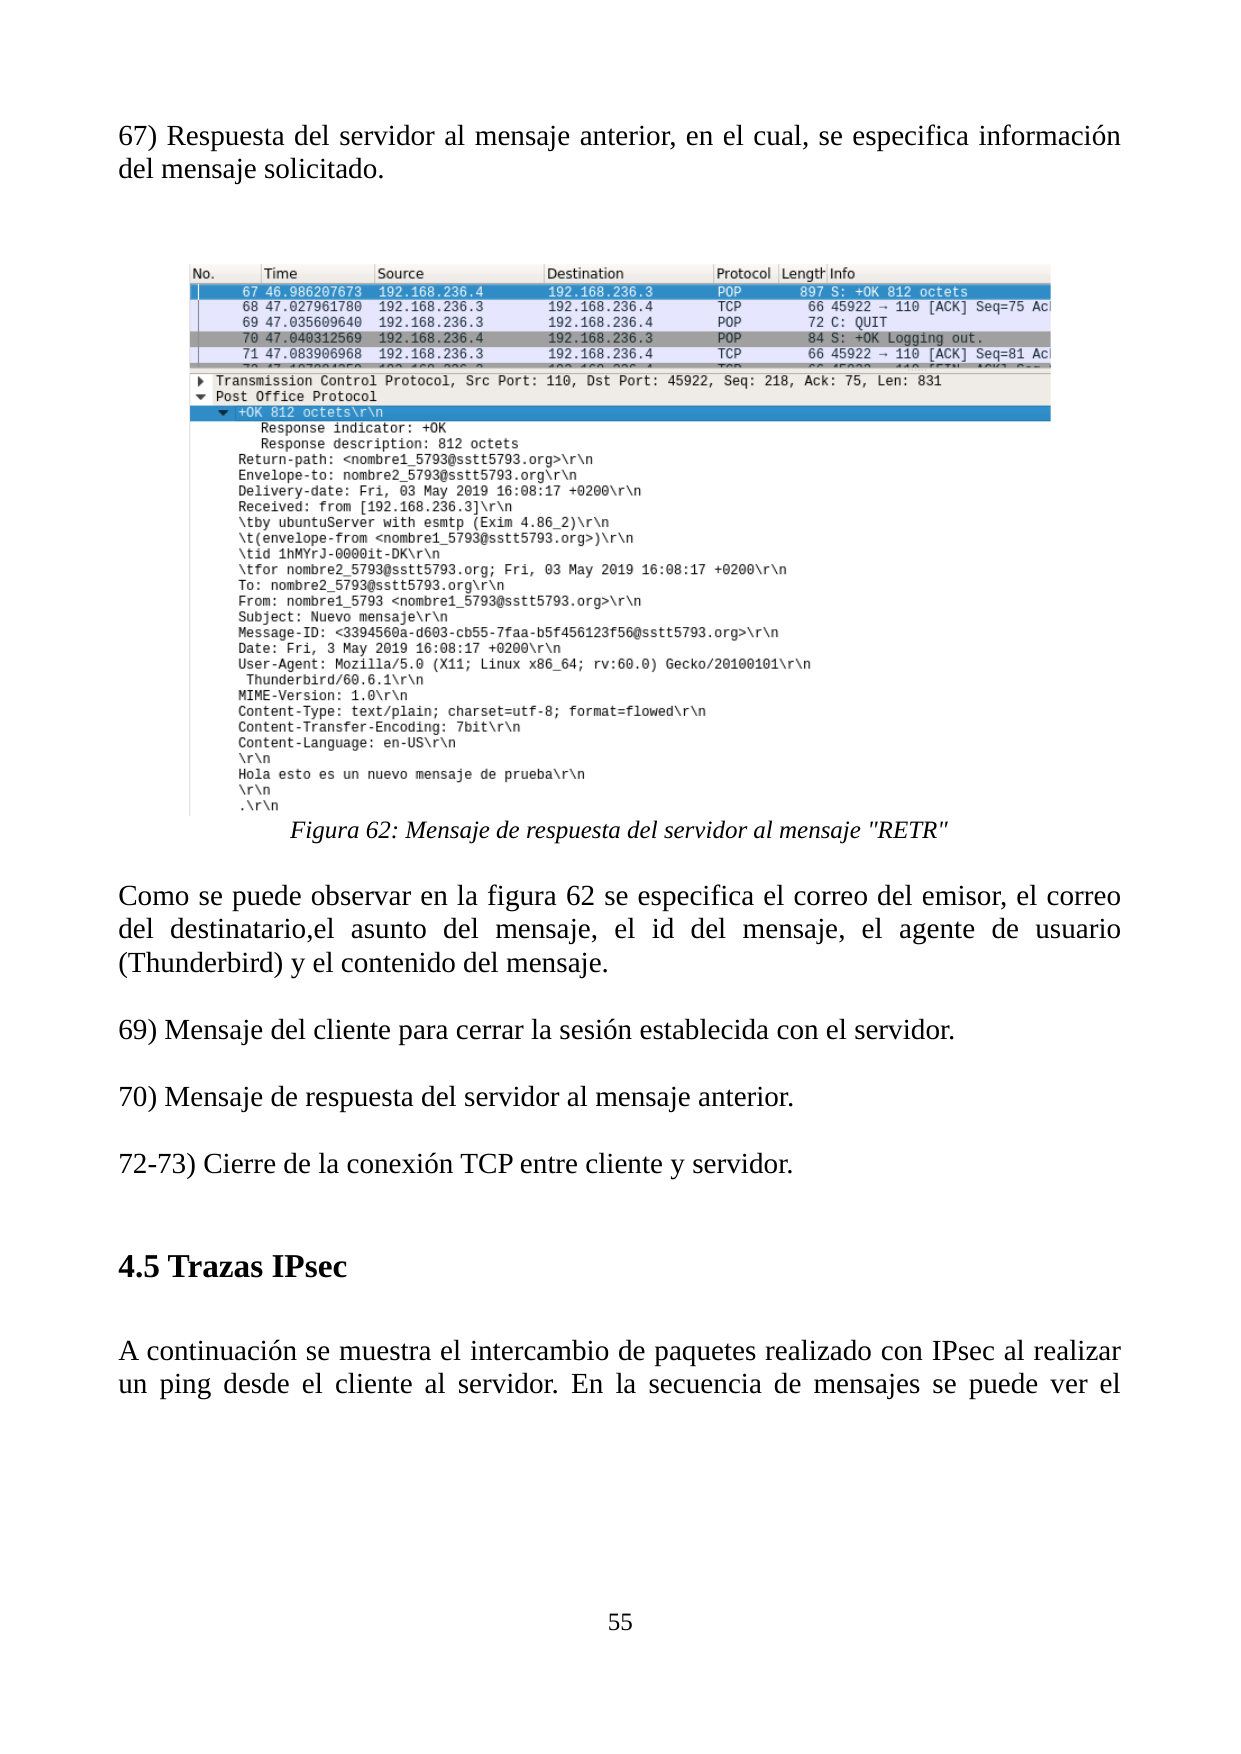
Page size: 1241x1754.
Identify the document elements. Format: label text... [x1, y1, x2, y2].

text A continuación se muestra el intercambio de paquetes realizado con IPsec al realizar un ping desde el cliente al servidor. En la secuencia de mensajes se puede ver el [118, 1333, 1122, 1400]
text Figura 62: Mensaje de respuesta del servidor al mensaje "RETR" [189, 816, 1051, 844]
text 70) Mensaje de respuesta del servidor al mensaje anterior. [118, 1079, 1122, 1112]
text 72-73) Cierre de la conexión TCP entre cliente y servidor. [118, 1146, 1122, 1179]
text 67) Respuesta del servidor al mensaje anterior, en el cual, se especifica información del mensaje solicitado. [118, 118, 1122, 185]
text 4.5 Trazas IPsec [118, 1247, 1122, 1285]
text 69) Mensaje del cliente para cerrar la sesión establecida con el servidor. [118, 1012, 1122, 1045]
picture [189, 264, 1051, 816]
text Como se puede observar en la figura 62 se especifica el correo del emisor, el correo del destinatario,el asunto del mensaje, el id del mensaje, el agente de usuario (Thunderbird) y el contenido del mensaje. [118, 878, 1122, 978]
